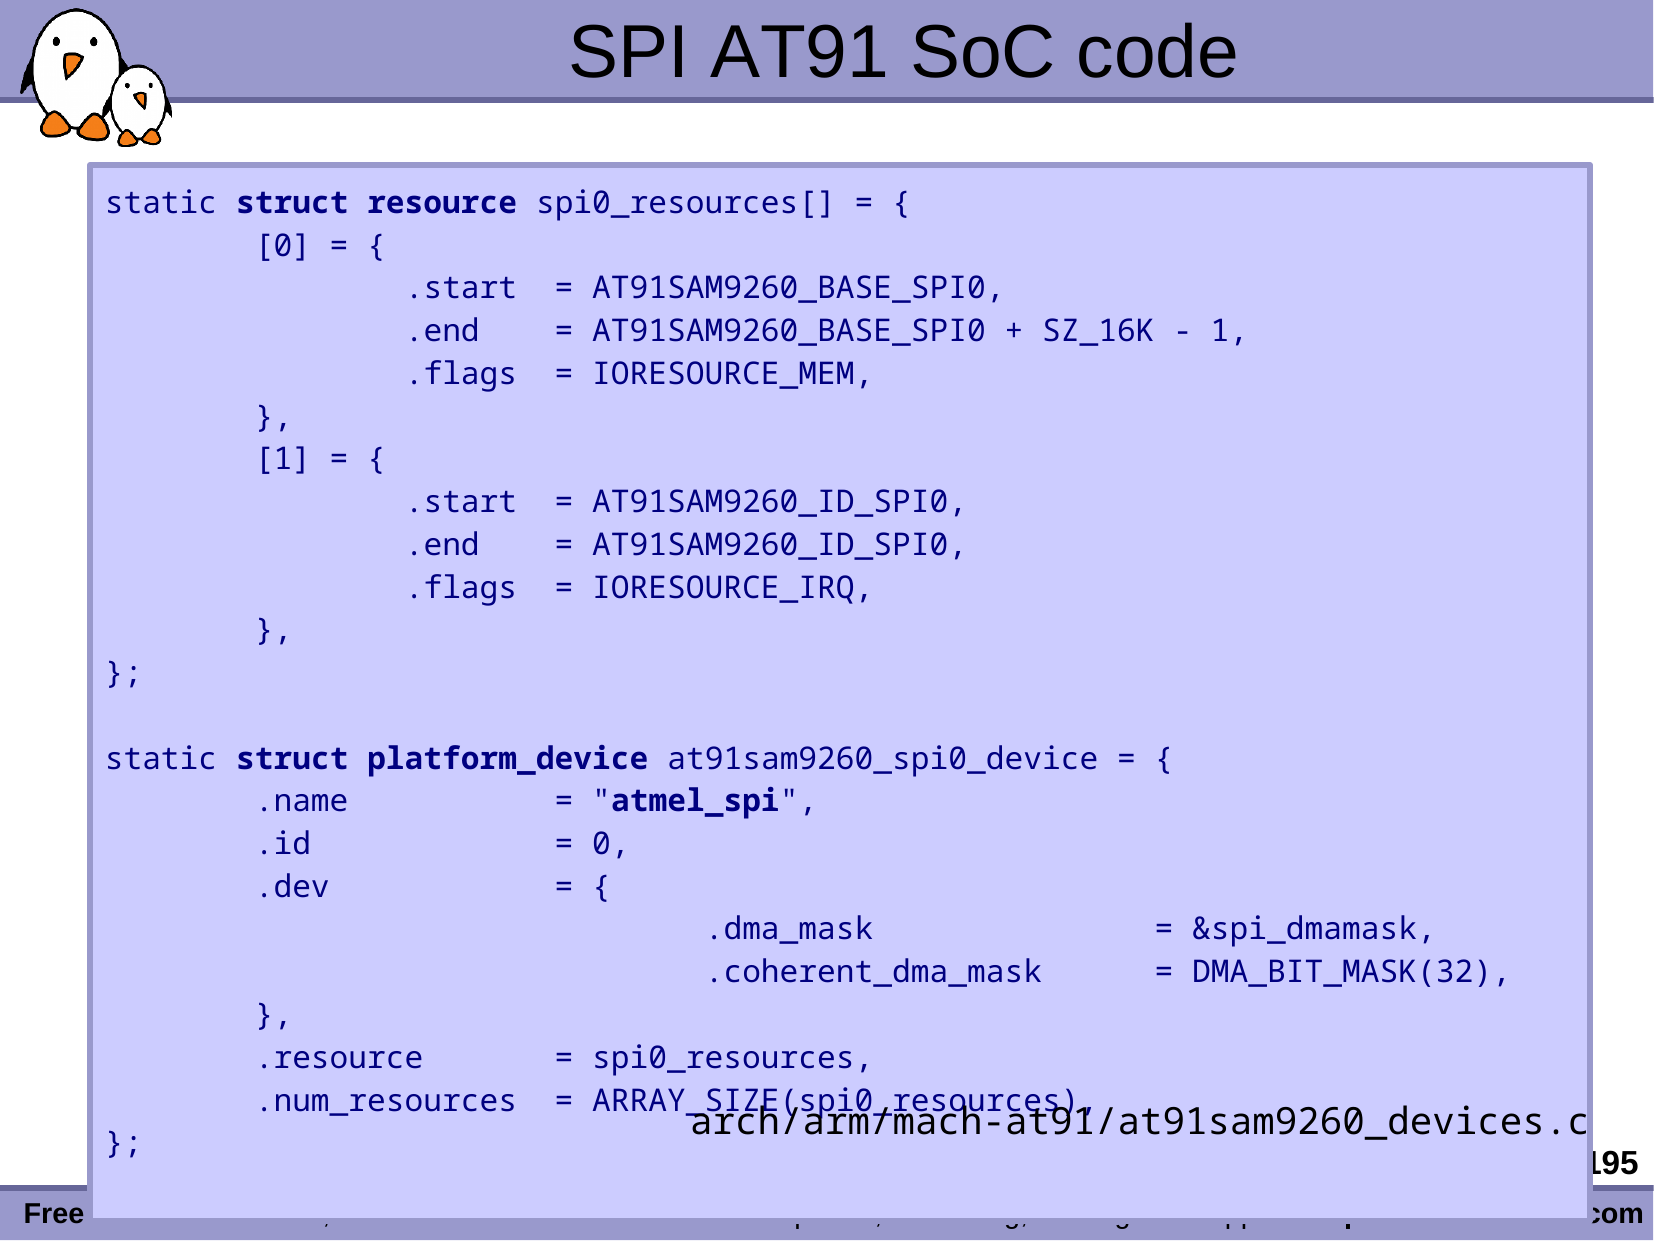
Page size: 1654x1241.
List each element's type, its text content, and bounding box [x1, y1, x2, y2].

text_box static struct resource spi0_resources[] = { [0] = { .start = AT91SAM9260_BASE_SPI0, .end = AT91SAM9260_BASE_SPI0 + SZ_16K - 1, .flags = IORESOURCE_MEM, }, [1] = { .start = AT91SAM9260_ID_SPI0, .end = AT91SAM9260_ID_SPI0, .flags = IORESOURCE_IRQ, }, }; static struct platform_device at91sam9260_spi0_device = { .name = "atmel_spi", .id = 0, .dev = { .dma_mask = &spi_dmamask, .coherent_dma_mask = DMA_BIT_MASK(32), }, .resource = spi0_resources, .num_resources = ARRAY_SIZE(spi0_resources), }; [90, 165, 1591, 1073]
title SPI AT91 SoC code [178, 4, 1631, 98]
picture [20, 8, 172, 147]
text_box arch/arm/mach-at91/at91sam9260_devices.c [390, 1095, 1591, 1139]
